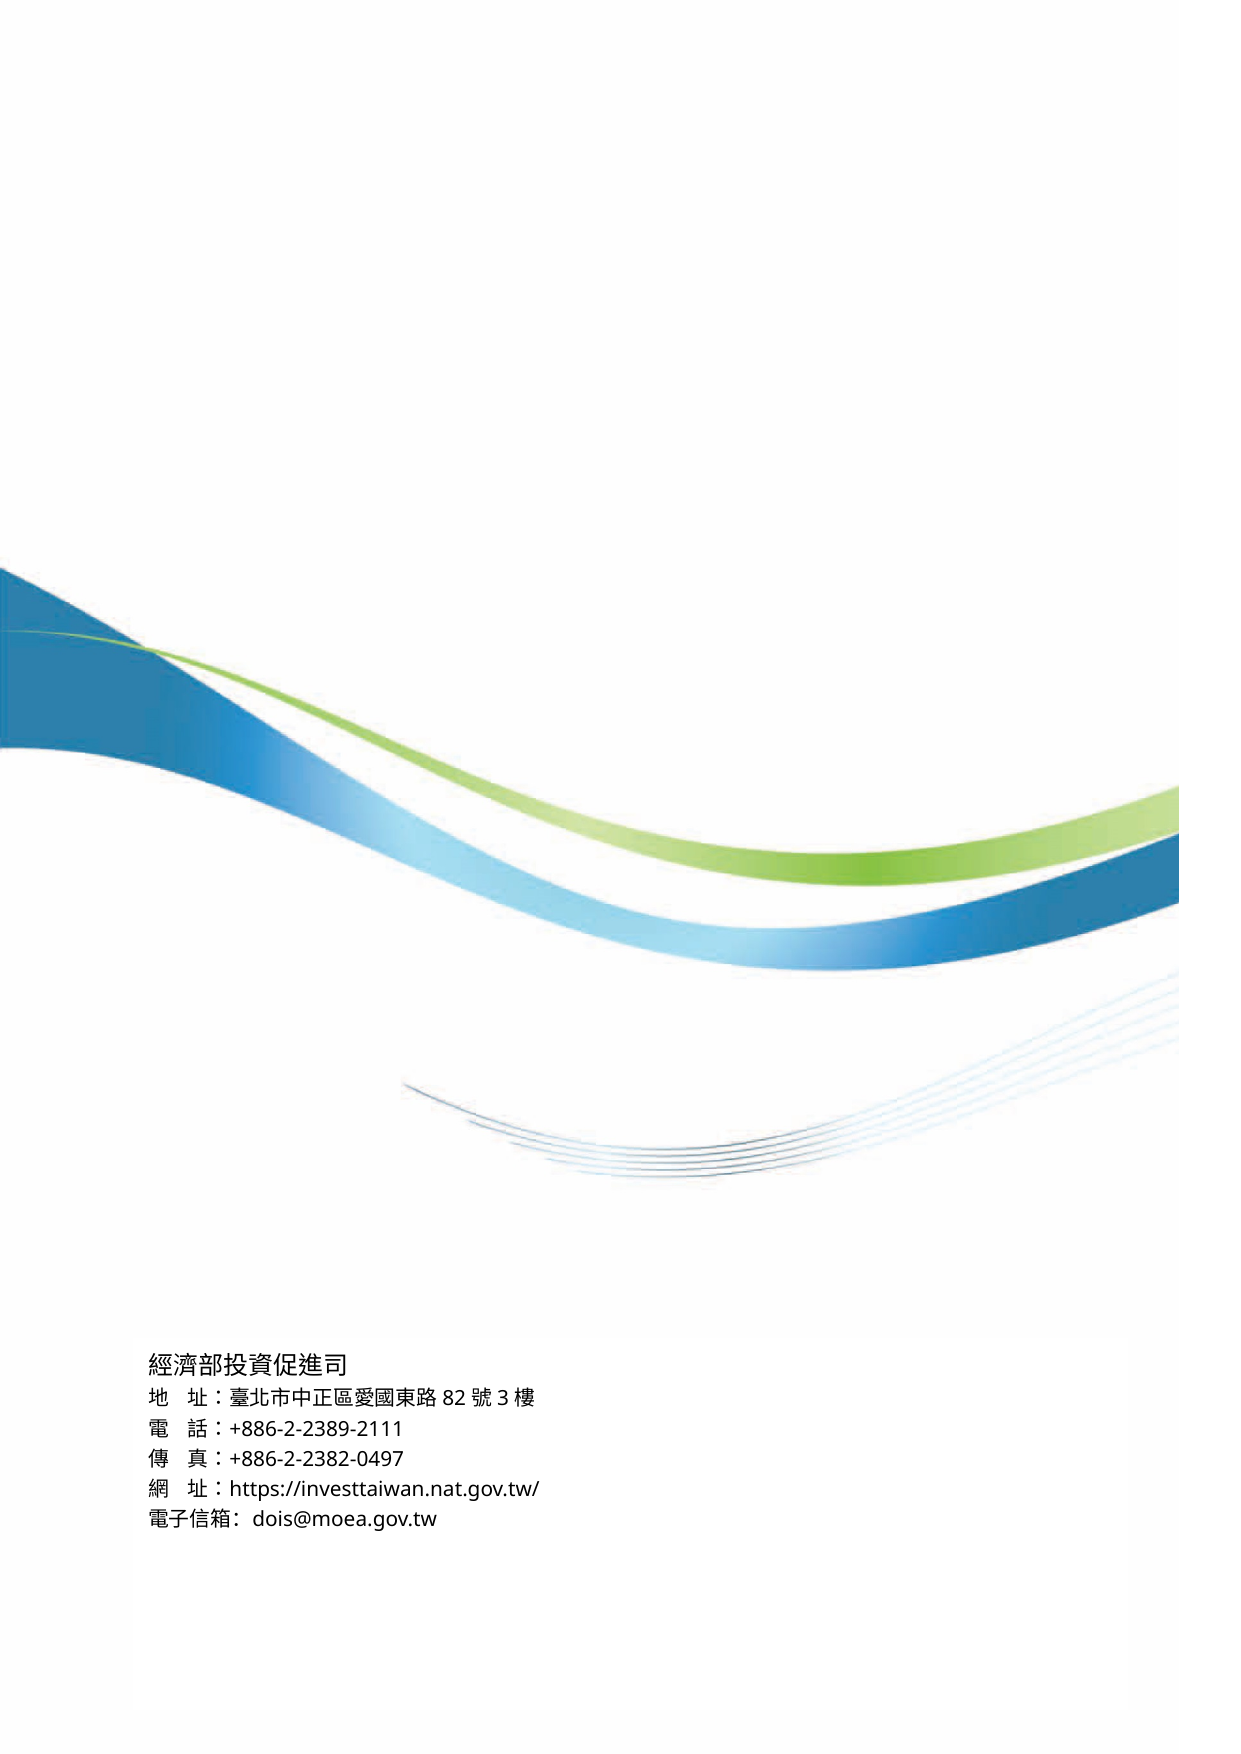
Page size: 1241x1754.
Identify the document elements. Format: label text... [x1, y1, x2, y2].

text 網 址：https://investtaiwan.nat.gov.tw/ [148, 1472, 1113, 1503]
text 電子信箱：dois@moea.gov.tw [148, 1503, 1113, 1533]
text 電 話：+886-2-2389-2111 [148, 1412, 1113, 1442]
text 傳 真：+886-2-2382-0497 [148, 1442, 1113, 1472]
text 經濟部投資促進司 [148, 1345, 1113, 1381]
picture [0, 0, 1179, 1754]
text 地 址：臺北市中正區愛國東路 82 號 3 樓 [148, 1381, 1113, 1412]
